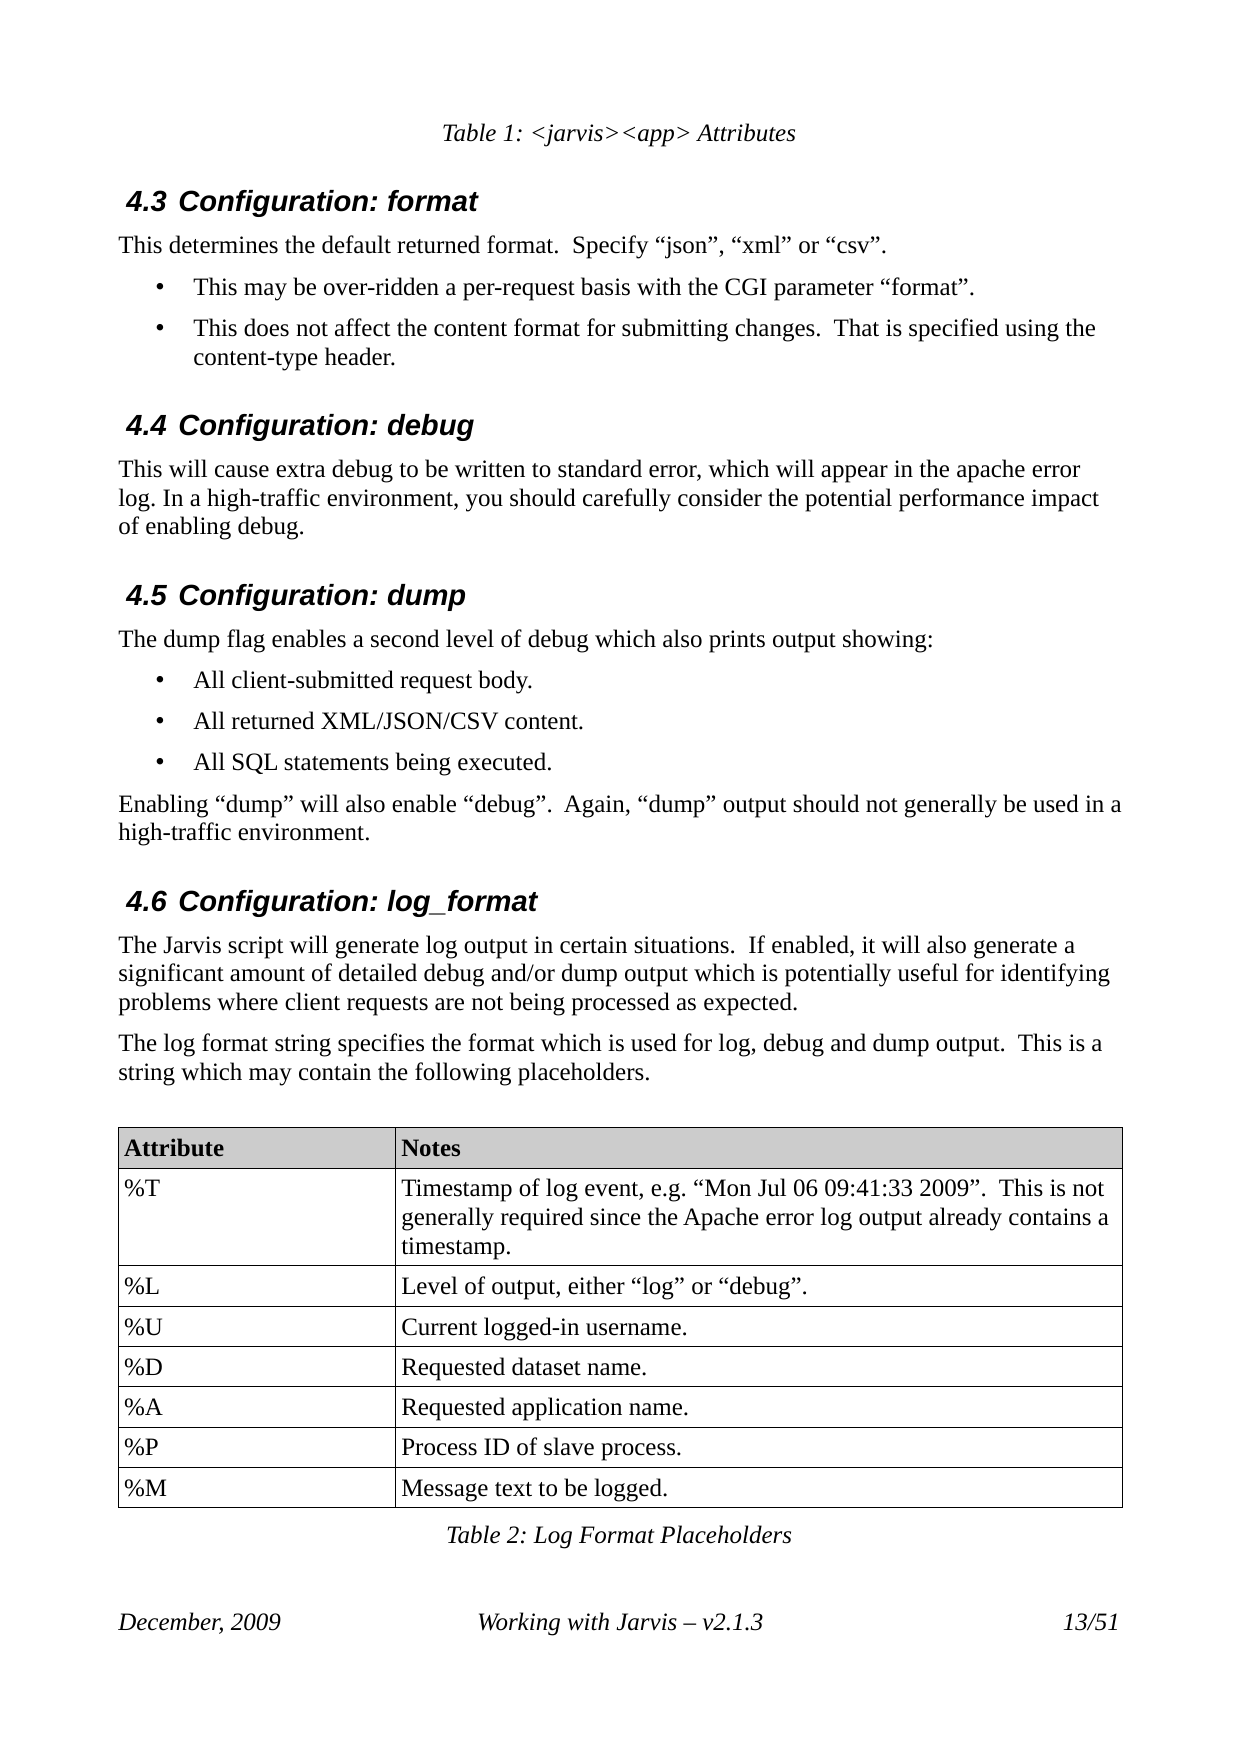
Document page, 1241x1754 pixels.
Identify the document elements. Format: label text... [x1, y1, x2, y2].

list This may be over-ridden a per-request basis with the CGI parameter “format”. [156, 272, 1122, 300]
text This will cause extra debug to be written to standard error, which will appear in the apache error log. In a high-traffic environment, you should carefully consider the potential performance impact of enabling debug. [118, 454, 1122, 540]
subtitle Configuration: format [118, 184, 1122, 218]
table_header Attribute [119, 1128, 395, 1168]
table_cell %A [119, 1387, 395, 1427]
table_cell Current logged-in username. [396, 1307, 1122, 1346]
table_header Notes [396, 1128, 1122, 1168]
text The Jarvis script will generate log output in certain situations. If enabled, it will also generate a significant amount of detailed debug and/or dump output which is potentially useful for identifying problems where client requests are not being processed as expected. [118, 930, 1122, 1016]
table_cell Process ID of slave process. [396, 1428, 1122, 1467]
subtitle Configuration: log_format [118, 884, 1122, 917]
table_cell %P [119, 1428, 395, 1467]
table_cell %U [119, 1307, 395, 1346]
text The dump flag enables a second level of debug which also prints output showing: [118, 624, 1122, 652]
text Table 1: <jarvis><app> Attributes [118, 118, 1122, 147]
text This determines the default returned format. Specify “json”, “xml” or “csv”. [118, 230, 1122, 259]
text Enabling “dump” will also enable “debug”. Again, “dump” output should not generally be used in a high-traffic environment. [118, 789, 1122, 846]
list This does not affect the content format for submitting changes. That is specified using the content-type header. [156, 313, 1122, 370]
table_cell %T [119, 1169, 395, 1265]
table_cell Message text to be logged. [396, 1468, 1122, 1507]
table_cell %L [119, 1266, 395, 1306]
table_cell Level of output, either “log” or “debug”. [396, 1266, 1122, 1306]
list All client-submitted request body. [156, 665, 1122, 694]
table_cell Requested dataset name. [396, 1347, 1122, 1386]
table_cell Timestamp of log event, e.g. “Mon Jul 06 09:41:33 2009”. This is not generally required since the Apache error log output already contains a timestamp. [396, 1169, 1122, 1265]
table_cell %D [119, 1347, 395, 1386]
subtitle Configuration: debug [118, 408, 1122, 441]
text The log format string specifies the format which is used for log, debug and dump output. This is a string which may contain the following placeholders. [118, 1028, 1122, 1086]
list All returned XML/JSON/CSV content. [156, 706, 1122, 735]
table_cell %M [119, 1468, 395, 1507]
list All SQL statements being executed. [156, 747, 1122, 776]
subtitle Configuration: dump [118, 578, 1122, 611]
table_cell Requested application name. [396, 1387, 1122, 1427]
text Table 2: Log Format Placeholders [118, 1520, 1122, 1549]
